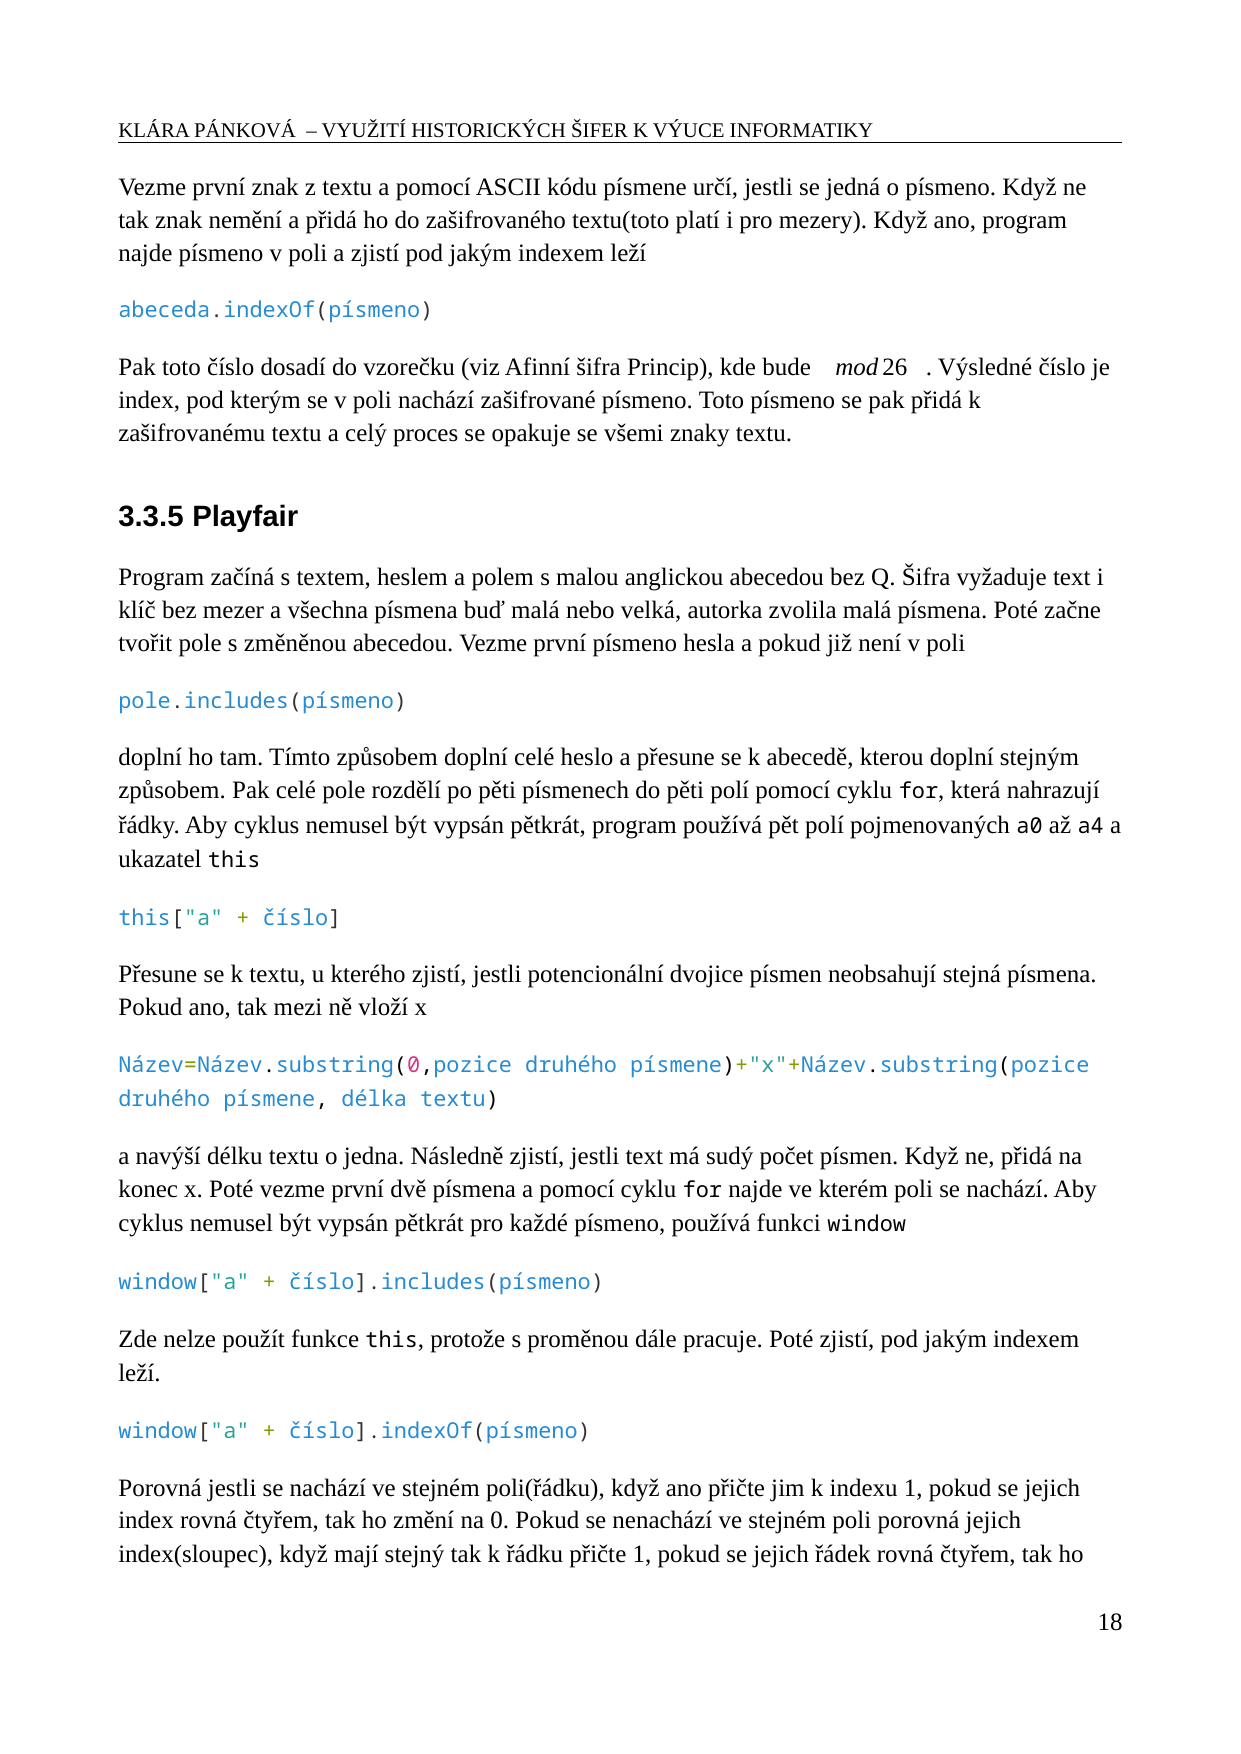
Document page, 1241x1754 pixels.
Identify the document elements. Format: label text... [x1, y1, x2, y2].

text window["a" + číslo].includes(písmeno) [118, 1266, 1122, 1296]
text doplní ho tam. Tímto způsobem doplní celé heslo a přesune se k abecedě, kterou doplní stejným způsobem. Pak celé pole rozdělí po pěti písmenech do pěti polí pomocí cyklu for, která nahrazují řádky. Aby cyklus nemusel být vypsán pětkrát, program používá pět polí pojmenovaných a0 až a4 a ukazatel this [118, 742, 1122, 874]
text Přesune se k textu, u kterého zjistí, jestli potencionální dvojice písmen neobsahují stejná písmena. Pokud ano, tak mezi ně vloží x [118, 959, 1122, 1021]
text Vezme první znak z textu a pomocí ASCII kódu písmene určí, jestli se jedná o písmeno. Když ne tak znak nemění a přidá ho do zašifrovaného textu(toto platí i pro mezery). Když ano, program najde písmeno v poli a zjistí pod jakým indexem leží [118, 172, 1122, 267]
text Název=Název.substring(0,pozice druhého písmene)+"x"+Název.substring(pozice druhého písmene, délka textu) [118, 1049, 1122, 1113]
text Pak toto číslo dosadí do vzorečku (viz Afinní šifra Princip), kde bude . Výsledné číslo je index, pod kterým se v poli nachází zašifrované písmeno. Toto písmeno se pak přidá k zašifrovanému textu a celý proces se opakuje se všemi znaky textu. [118, 352, 1122, 447]
text window["a" + číslo].indexOf(písmeno) [118, 1415, 1122, 1444]
text Zde nelze použít funkce this, protože s proměnou dále pracuje. Poté zjistí, pod jakým indexem leží. [118, 1324, 1122, 1387]
text Program začíná s textem, heslem a polem s malou anglickou abecedou bez Q. Šifra vyžaduje text i klíč bez mezer a všechna písmena buď malá nebo velká, autorka zvolila malá písmena. Poté začne tvořit pole s změněnou abecedou. Vezme první písmeno hesla a pokud již není v poli [118, 562, 1122, 657]
text Porovná jestli se nachází ve stejném poli(řádku), když ano přičte jim k indexu 1, pokud se jejich index rovná čtyřem, tak ho změní na 0. Pokud se nenachází ve stejném poli porovná jejich index(sloupec), když mají stejný tak k řádku přičte 1, pokud se jejich řádek rovná čtyřem, tak ho [118, 1473, 1122, 1567]
text abeceda.indexOf(písmeno) [118, 294, 1122, 324]
subtitle Playfair [118, 499, 1122, 532]
text this["a" + číslo] [118, 902, 1122, 931]
text pole.includes(písmeno) [118, 684, 1122, 714]
text a navýší délku textu o jedna. Následně zjistí, jestli text má sudý počet písmen. Když ne, přidá na konec x. Poté vezme první dvě písmena a pomocí cyklu for najde ve kterém poli se nachází. Aby cyklus nemusel být vypsán pětkrát pro každé písmeno, používá funkci window [118, 1141, 1122, 1238]
